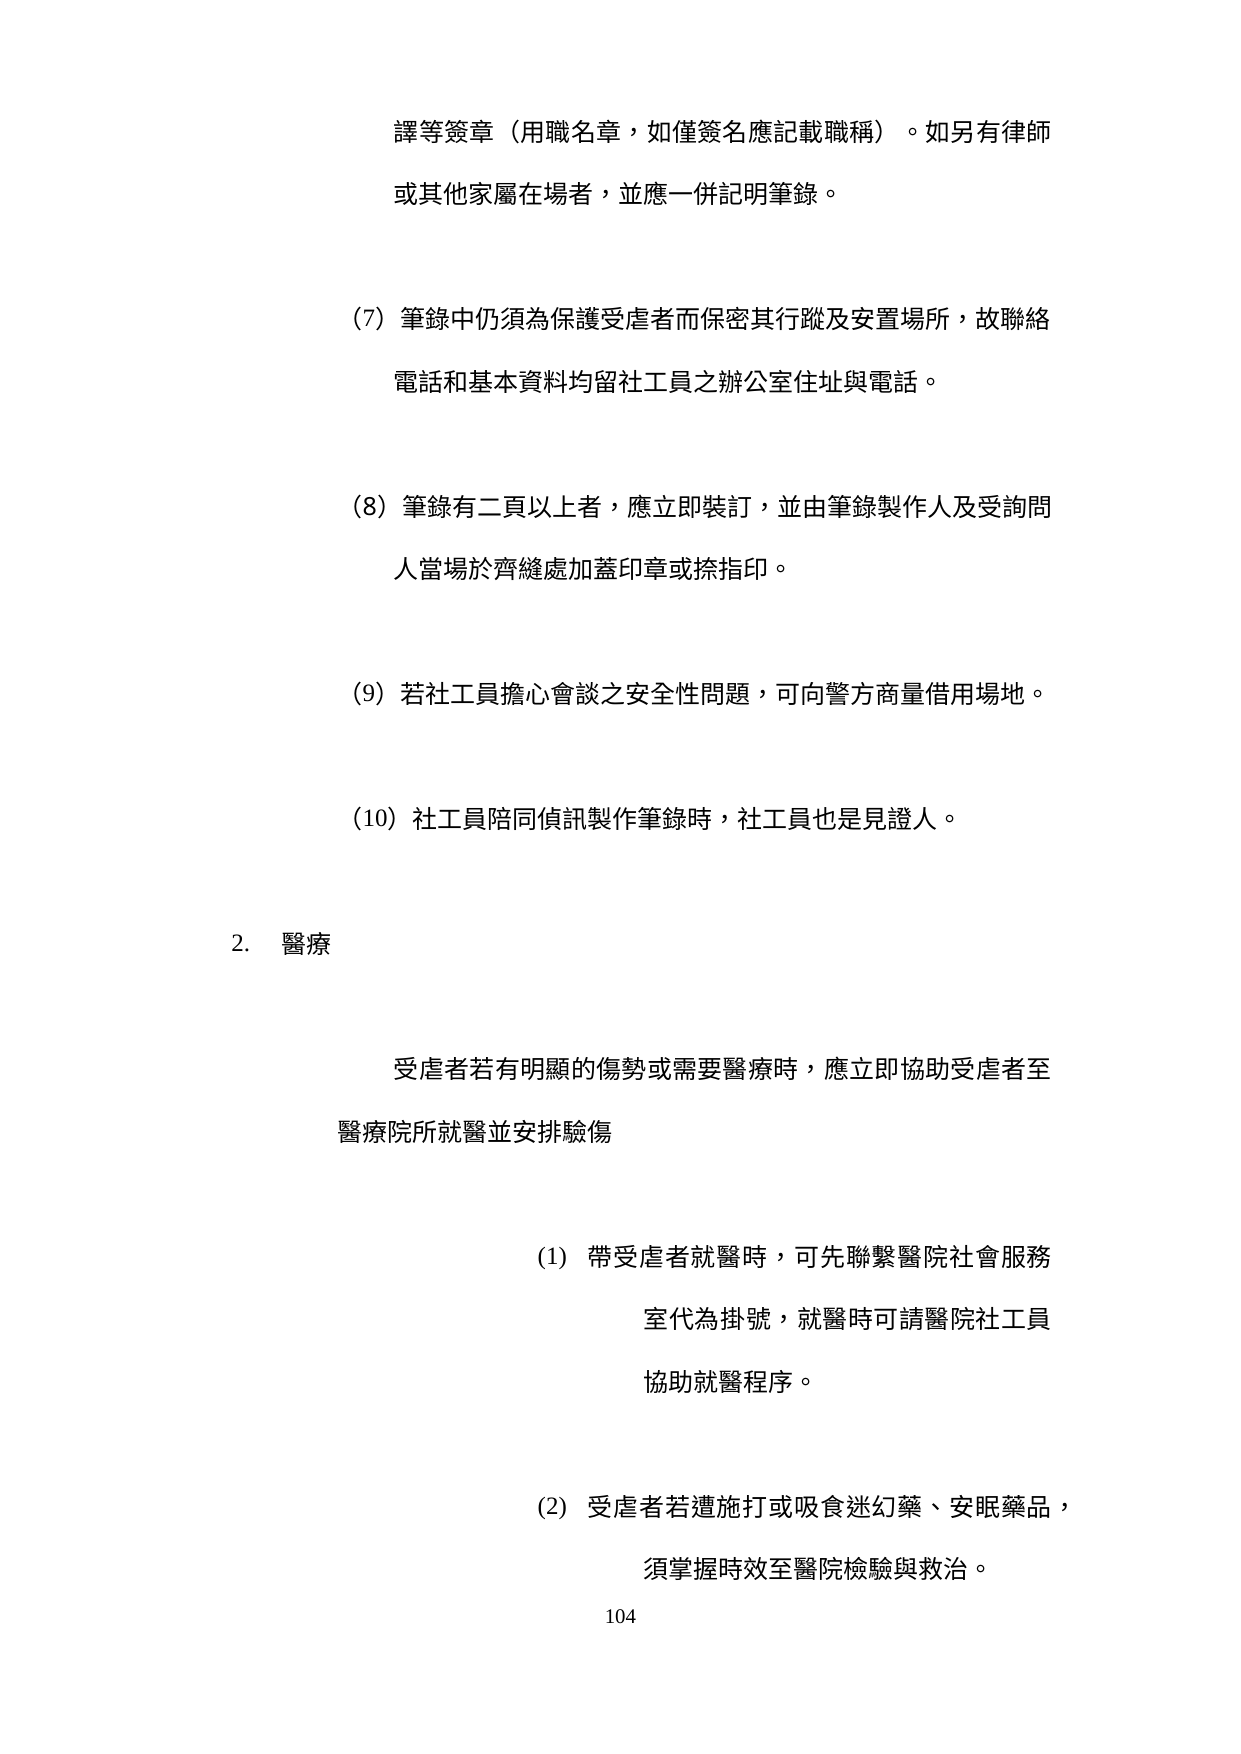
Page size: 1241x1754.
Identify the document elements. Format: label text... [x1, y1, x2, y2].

text （10）社工員陪同偵訊製作筆錄時，社工員也是見證人。 [337, 776, 1053, 839]
list 帶受虐者就醫時，可先聯繫醫院社會服務室代為掛號，就醫時可請醫院社工員協助就醫程序。 [537, 1214, 1053, 1401]
text （7）筆錄中仍須為保護受虐者而保密其行蹤及安置場所，故聯絡電話和基本資料均留社工員之辦公室住址與電話。 [337, 276, 1053, 401]
list 醫療 [231, 901, 1053, 964]
text （8）筆錄有二頁以上者，應立即裝訂，並由筆錄製作人及受詢問人當場於齊縫處加蓋印章或捺指印。 [337, 464, 1053, 589]
text 譯等簽章（用職名章，如僅簽名應記載職稱）。如另有律師或其他家屬在場者，並應一併記明筆錄。 [394, 89, 1053, 214]
text （9）若社工員擔心會談之安全性問題，可向警方商量借用場地。 [337, 651, 1053, 714]
list 受虐者若遭施打或吸食迷幻藥、安眠藥品，須掌握時效至醫院檢驗與救治。 [537, 1464, 1053, 1589]
text 受虐者若有明顯的傷勢或需要醫療時，應立即協助受虐者至醫療院所就醫並安排驗傷 [337, 1026, 1053, 1151]
